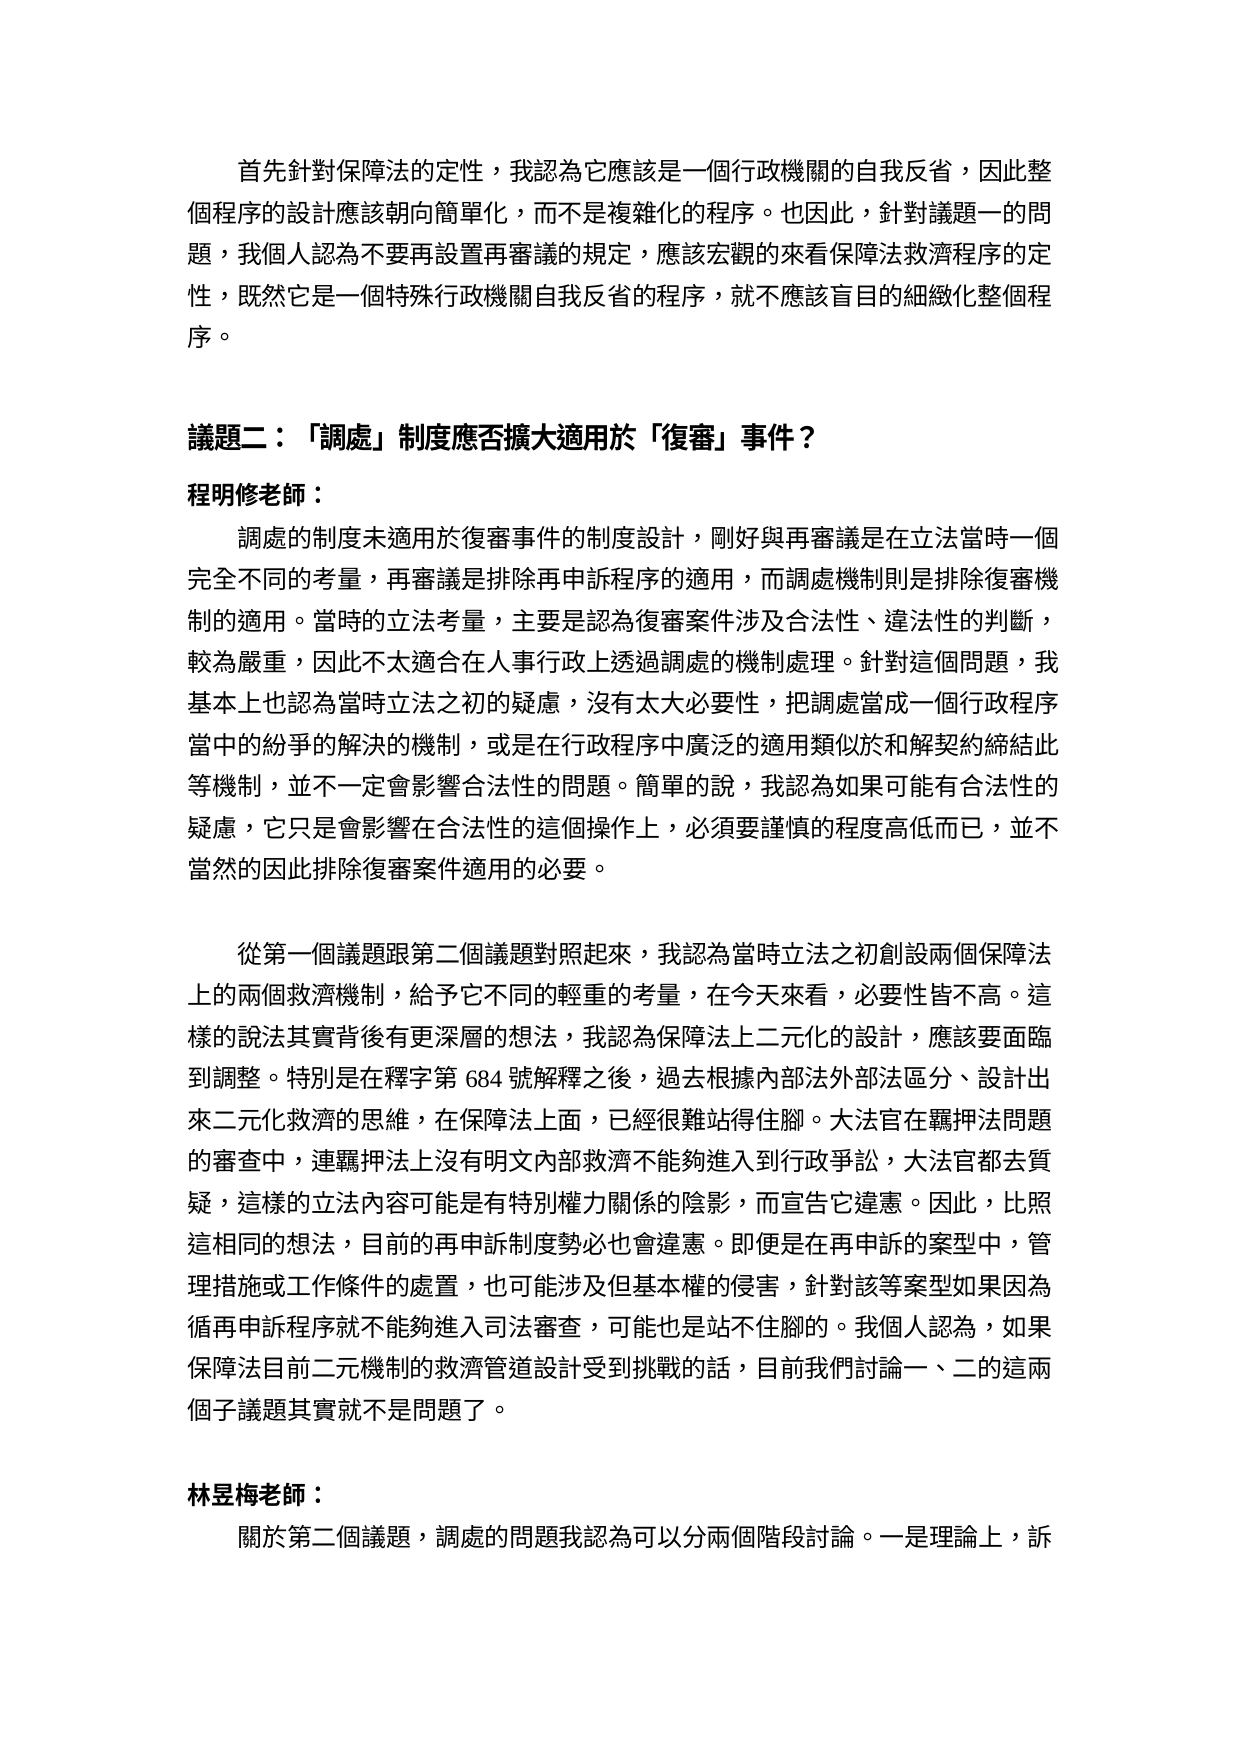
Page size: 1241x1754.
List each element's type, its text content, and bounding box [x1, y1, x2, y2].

subtitle 林昱梅老師： [187, 1477, 1148, 1512]
subtitle 程明修老師： [187, 478, 1148, 512]
subtitle 議題二：「調處」制度應否擴大適用於「復審」事件？ [187, 417, 1148, 457]
text 從第一個議題跟第二個議題對照起來，我認為當時立法之初創設兩個保障法上的兩個救濟機制，給予它不同的輕重的考量，在今天來看，必要性皆不高。這樣的說法其實背後有更深層的想法，我認為保障法上二元化的設計，應該要面臨到調整。特別是在釋字第 684 號解釋之後，過去根據內部法外部法區分、設計出來二元化救濟的思維，在保障法上面，已經很難站得住腳。大法官在羈押法問題的審查中，連羈押法上沒有明文內部救濟不能夠進入到行政爭訟，大法官都去質疑，這樣的立法內容可能是有特別權力關係的陰影，而宣告它違憲。因此，比照這相同的想法，目前的再申訴制度勢必也會違憲。即便是在再申訴的案型中，管理措施或工作條件的處置，也可能涉及但基本權的侵害，針對該等案型如果因為循再申訴程序就不能夠進入司法審查，可能也是站不住腳的。我個人認為，如果保障法目前二元機制的救濟管道設計受到挑戰的話，目前我們討論一、二的這兩個子議題其實就不是問題了。 [187, 936, 1053, 1427]
text 首先針對保障法的定性，我認為它應該是一個行政機關的自我反省，因此整個程序的設計應該朝向簡單化，而不是複雜化的程序。也因此，針對議題一的問題，我個人認為不要再設置再審議的規定，應該宏觀的來看保障法救濟程序的定性，既然它是一個特殊行政機關自我反省的程序，就不應該盲目的細緻化整個程序。 [187, 154, 1053, 354]
text 關於第二個議題，調處的問題我認為可以分兩個階段討論。一是理論上，訴 [236, 1520, 1054, 1554]
text 調處的制度未適用於復審事件的制度設計，剛好與再審議是在立法當時一個完全不同的考量，再審議是排除再申訴程序的適用，而調處機制則是排除復審機制的適用。當時的立法考量，主要是認為復審案件涉及合法性、違法性的判斷， 較為嚴重，因此不太適合在人事行政上透過調處的機制處理。針對這個問題，我基本上也認為當時立法之初的疑慮，沒有太大必要性，把調處當成一個行政程序當中的紛爭的解決的機制，或是在行政程序中廣泛的適用類似於和解契約締結此等機制，並不一定會影響合法性的問題。簡單的說，我認為如果可能有合法性的疑慮，它只是會影響在合法性的這個操作上，必須要謹慎的程度高低而已，並不當然的因此排除復審案件適用的必要。 [187, 520, 1059, 886]
